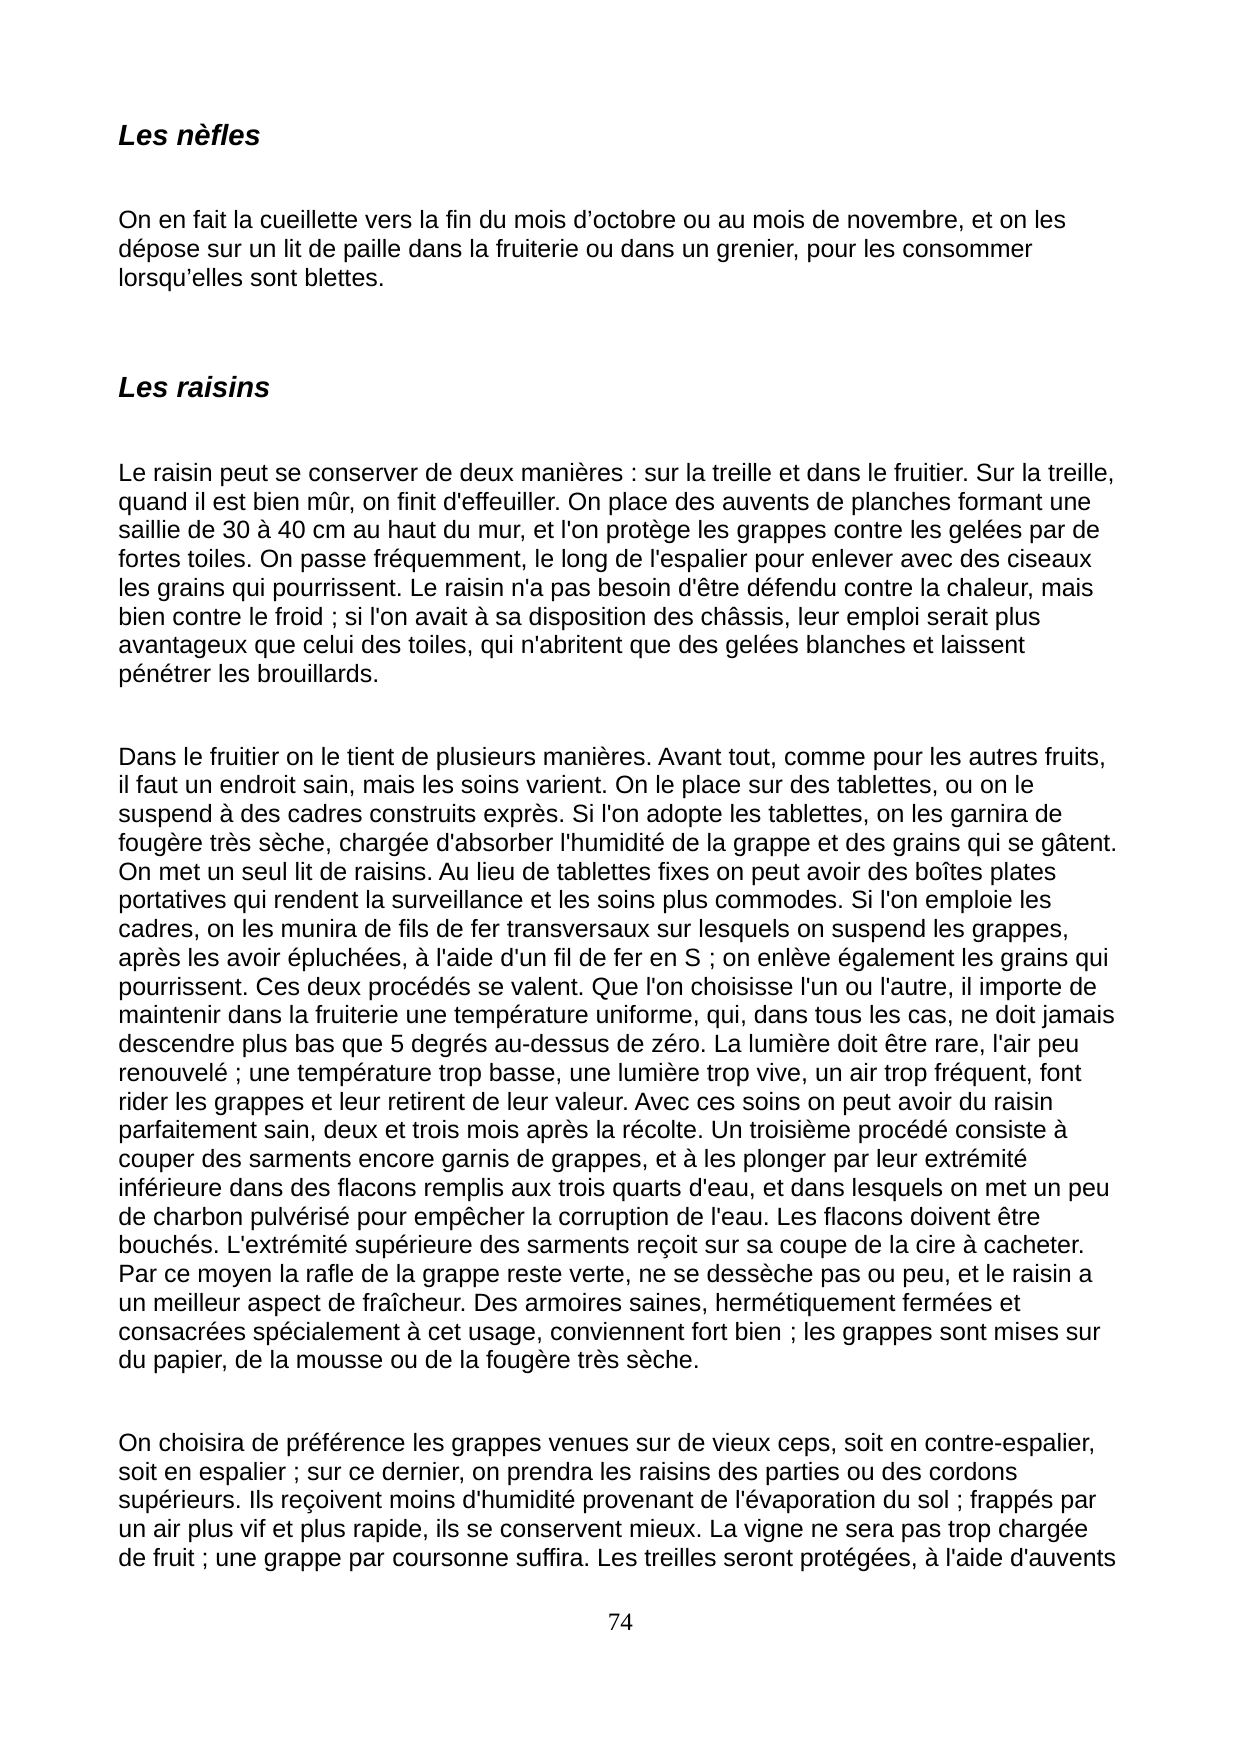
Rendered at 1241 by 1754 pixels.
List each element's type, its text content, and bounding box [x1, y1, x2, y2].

text Dans le fruitier on le tient de plusieurs manières. Avant tout, comme pour les autres fruits, il faut un endroit sain, mais les soins varient. On le place sur des tablettes, ou on le suspend à des cadres construits exprès. Si l'on adopte les tablettes, on les garnira de fougère très sèche, chargée d'absorber l'humidité de la grappe et des grains qui se gâtent. On met un seul lit de raisins. Au lieu de tablettes fixes on peut avoir des boîtes plates portatives qui rendent la surveillance et les soins plus commodes. Si l'on emploie les cadres, on les munira de fils de fer transversaux sur lesquels on suspend les grappes, après les avoir épluchées, à l'aide d'un fil de fer en S ; on enlève également les grains qui pourrissent. Ces deux procédés se valent. Que l'on choisisse l'un ou l'autre, il importe de maintenir dans la fruiterie une température uniforme, qui, dans tous les cas, ne doit jamais descendre plus bas que 5 degrés au-dessus de zéro. La lumière doit être rare, l'air peu renouvelé ; une température trop basse, une lumière trop vive, un air trop fréquent, font rider les grappes et leur retirent de leur valeur. Avec ces soins on peut avoir du raisin parfaitement sain, deux et trois mois après la récolte. Un troisième procédé consiste à couper des sarments encore garnis de grappes, et à les plonger par leur extrémité inférieure dans des flacons remplis aux trois quarts d'eau, et dans lesquels on met un peu de charbon pulvérisé pour empêcher la corruption de l'eau. Les flacons doivent être bouchés. L'extrémité supérieure des sarments reçoit sur sa coupe de la cire à cacheter. Par ce moyen la rafle de la grappe reste verte, ne se dessèche pas ou peu, et le raisin a un meilleur aspect de fraîcheur. Des armoires saines, hermétiquement fermées et consacrées spécialement à cet usage, conviennent fort bien ; les grappes sont mises sur du papier, de la mousse ou de la fougère très sèche. [118, 741, 1122, 1374]
text On choisira de préférence les grappes venues sur de vieux ceps, soit en contre-espalier, soit en espalier ; sur ce dernier, on prendra les raisins des parties ou des cordons supérieurs. Ils reçoivent moins d'humidité provenant de l'évaporation du sol ; frappés par un air plus vif et plus rapide, ils se conservent mieux. La vigne ne sera pas trop chargée de fruit ; une grappe par coursonne suffira. Les treilles seront protégées, à l'aide d'auvents [118, 1428, 1122, 1571]
subtitle Les raisins [118, 370, 1122, 404]
text Le raisin peut se conserver de deux manières : sur la treille et dans le fruitier. Sur la treille, quand il est bien mûr, on finit d'effeuiller. On place des auvents de planches formant une saillie de 30 à 40 cm au haut du mur, et l'on protège les grappes contre les gelées par de fortes toiles. On passe fréquemment, le long de l'espalier pour enlever avec des ciseaux les grains qui pourrissent. Le raisin n'a pas besoin d'être défendu contre la chaleur, mais bien contre le froid ; si l'on avait à sa disposition des châssis, leur emploi serait plus avantageux que celui des toiles, qui n'abritent que des gelées blanches et laissent pénétrer les brouillards. [118, 458, 1122, 688]
text On en fait la cueillette vers la fin du mois d’octobre ou au mois de novembre, et on les dépose sur un lit de paille dans la fruiterie ou dans un grenier, pour les consommer lorsqu’elles sont blettes. [118, 205, 1122, 292]
subtitle Les nèfles [118, 118, 1122, 152]
